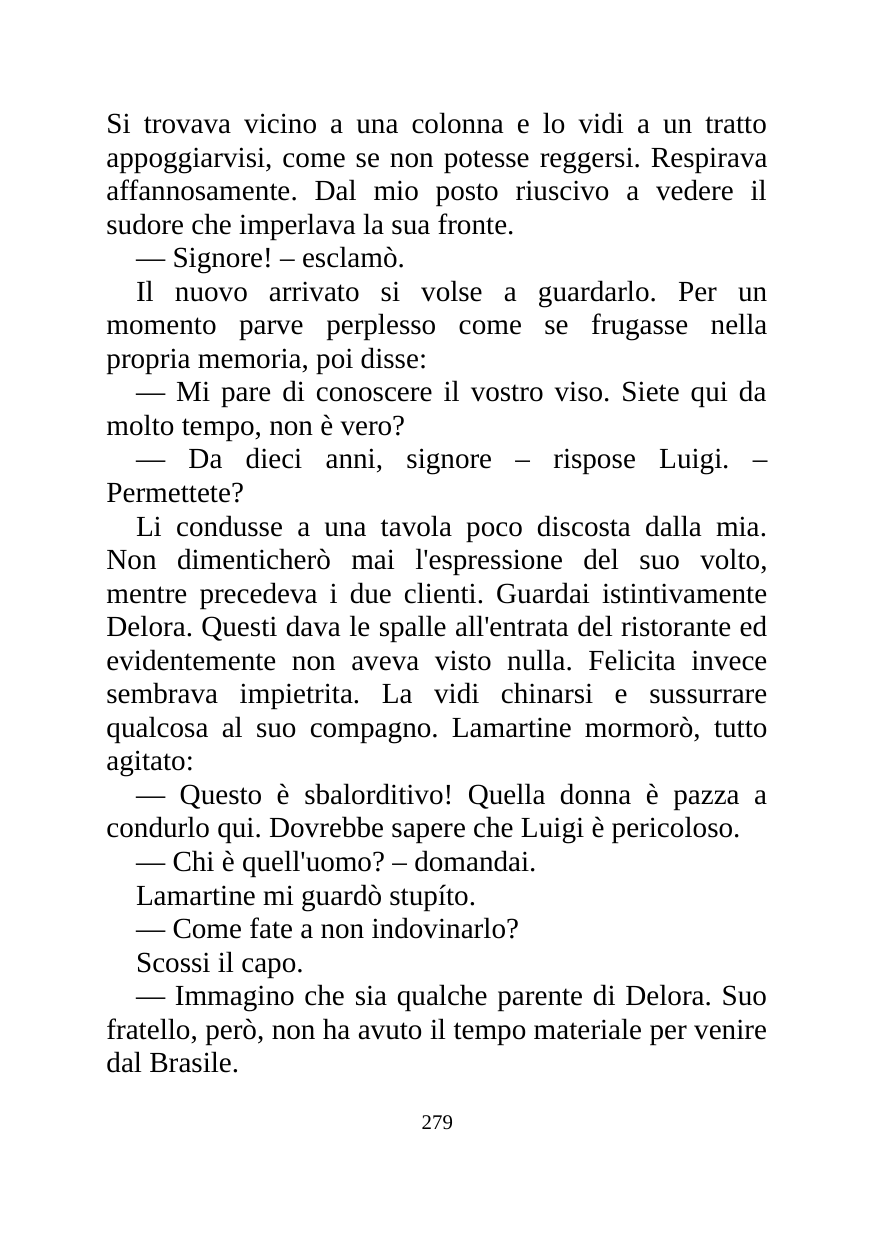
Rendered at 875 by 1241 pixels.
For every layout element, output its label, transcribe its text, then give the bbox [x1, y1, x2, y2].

text Il nuovo arrivato si volse a guardarlo. Per un momento parve perplesso come se frugasse nella propria memoria, poi disse: [106, 274, 768, 374]
text — Questo è sbalorditivo! Quella donna è pazza a condurlo qui. Dovrebbe sapere che Luigi è pericoloso. [106, 777, 768, 844]
text — Da dieci anni, signore – rispose Luigi. – Permettete? [106, 442, 768, 509]
text — Mi pare di conoscere il vostro viso. Siete qui da molto tempo, non è vero? [106, 374, 768, 442]
text Si trovava vicino a una colonna e lo vidi a un tratto appoggiarvisi, come se non potesse reggersi. Respirava affannosamente. Dal mio posto riuscivo a vedere il sudore che imperlava la sua fronte. [106, 106, 768, 240]
text — Chi è quell'uomo? – domandai. [106, 844, 768, 878]
text — Immagino che sia qualche parente di Delora. Suo fratello, però, non ha avuto il tempo materiale per venire dal Brasile. [106, 978, 768, 1079]
text Lamartine mi guardò stupíto. [106, 878, 768, 911]
text — Come fate a non indovinarlo? [106, 911, 768, 945]
text Scossi il capo. [106, 945, 768, 978]
text Li condusse a una tavola poco discosta dalla mia. Non dimenticherò mai l'espressione del suo volto, mentre precedeva i due clienti. Guardai istintivamente Delora. Questi dava le spalle all'entrata del ristorante ed evidentemente non aveva visto nulla. Felicita invece sembrava impietrita. La vidi chinarsi e sussurrare qualcosa al suo compagno. Lamartine mormorò, tutto agitato: [106, 509, 768, 777]
text — Signore! – esclamò. [106, 240, 768, 274]
